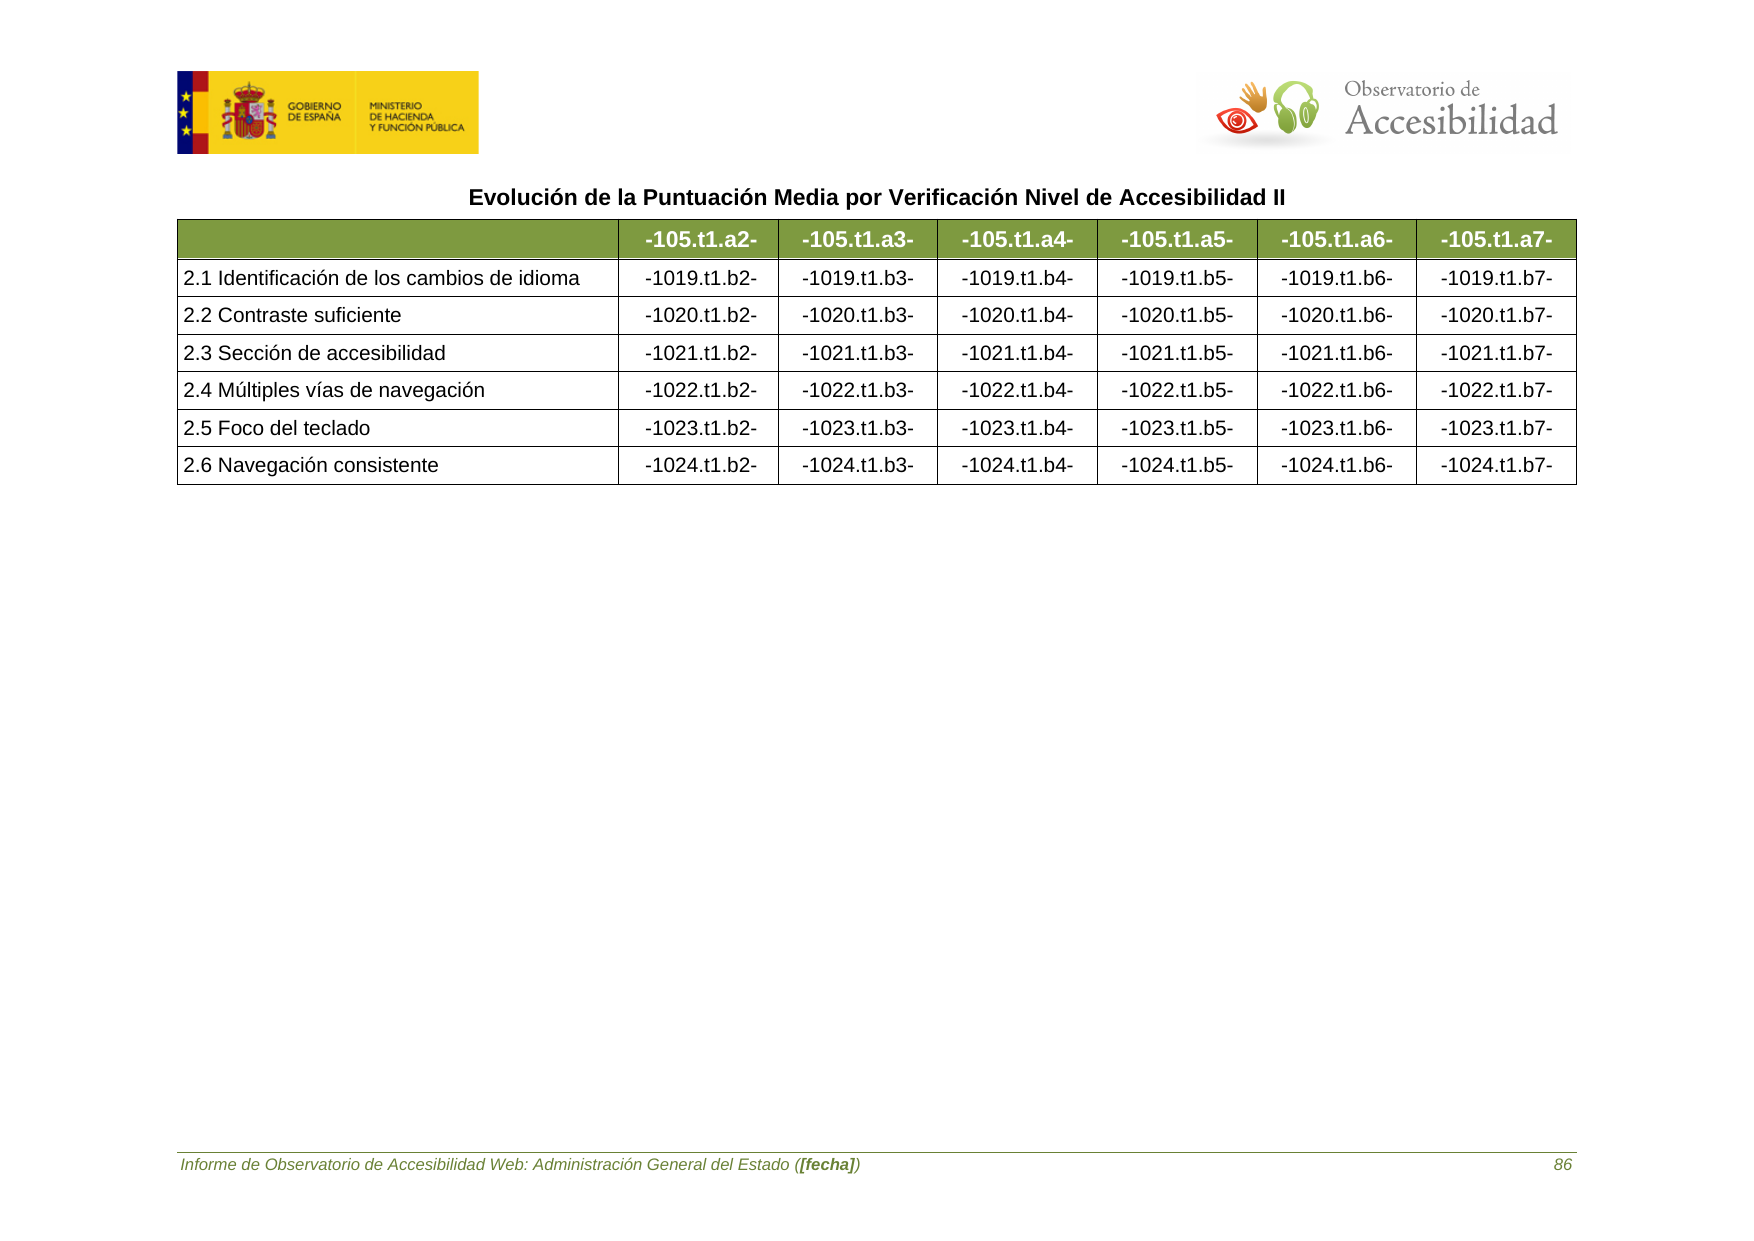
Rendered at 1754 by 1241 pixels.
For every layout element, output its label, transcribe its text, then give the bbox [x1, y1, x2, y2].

table_cell 2.5 Foco del teclado [178, 410, 618, 446]
table_cell -1022.t1.b7- [1417, 372, 1576, 408]
table_cell -1021.t1.b2- [619, 335, 778, 371]
table_header -105.t1.a7- [1417, 220, 1576, 258]
table_cell -1019.t1.b7- [1417, 260, 1576, 296]
table_cell 2.3 Sección de accesibilidad [178, 335, 618, 371]
table_cell -1022.t1.b2- [619, 372, 778, 408]
table_cell -1019.t1.b6- [1258, 260, 1416, 296]
table_cell -1023.t1.b5- [1098, 410, 1257, 446]
table_cell -1023.t1.b6- [1258, 410, 1416, 446]
table_cell -1024.t1.b5- [1098, 447, 1257, 483]
table_cell -1022.t1.b3- [779, 372, 937, 408]
table_cell -1024.t1.b6- [1258, 447, 1416, 483]
table_cell -1021.t1.b6- [1258, 335, 1416, 371]
table_cell -1023.t1.b3- [779, 410, 937, 446]
table_cell -1020.t1.b4- [938, 297, 1097, 333]
table_cell -1020.t1.b6- [1258, 297, 1416, 333]
table_header -105.t1.a6- [1258, 220, 1416, 258]
table_cell -1024.t1.b2- [619, 447, 778, 483]
picture [177, 71, 479, 154]
table_cell -1020.t1.b5- [1098, 297, 1257, 333]
table_cell -1023.t1.b2- [619, 410, 778, 446]
table_cell -1020.t1.b2- [619, 297, 778, 333]
table_cell 2.6 Navegación consistente [178, 447, 618, 483]
table_header -105.t1.a2- [619, 220, 778, 258]
table_cell -1019.t1.b4- [938, 260, 1097, 296]
table_cell -1019.t1.b5- [1098, 260, 1257, 296]
table_cell -1021.t1.b5- [1098, 335, 1257, 371]
table_cell 2.2 Contraste suficiente [178, 297, 618, 333]
text Evolución de la Puntuación Media por Verificación Nivel de Accesibilidad II [177, 184, 1577, 211]
table_cell -1020.t1.b3- [779, 297, 937, 333]
table_cell -1023.t1.b4- [938, 410, 1097, 446]
table_header [178, 220, 618, 258]
table_cell -1021.t1.b7- [1417, 335, 1576, 371]
table_cell -1022.t1.b4- [938, 372, 1097, 408]
table_cell -1021.t1.b3- [779, 335, 937, 371]
table_cell -1019.t1.b3- [779, 260, 937, 296]
table_header -105.t1.a4- [938, 220, 1097, 258]
table_cell -1024.t1.b3- [779, 447, 937, 483]
table_cell 2.1 Identificación de los cambios de idioma [178, 260, 618, 296]
table_cell -1020.t1.b7- [1417, 297, 1576, 333]
table_cell -1021.t1.b4- [938, 335, 1097, 371]
table_cell -1024.t1.b4- [938, 447, 1097, 483]
table_cell -1023.t1.b7- [1417, 410, 1576, 446]
table_header -105.t1.a5- [1098, 220, 1257, 258]
table_cell 2.4 Múltiples vías de navegación [178, 372, 618, 408]
table_cell -1024.t1.b7- [1417, 447, 1576, 483]
table_cell -1019.t1.b2- [619, 260, 778, 296]
table_cell -1022.t1.b5- [1098, 372, 1257, 408]
table_cell -1022.t1.b6- [1258, 372, 1416, 408]
picture [1196, 72, 1572, 154]
table_header -105.t1.a3- [779, 220, 937, 258]
